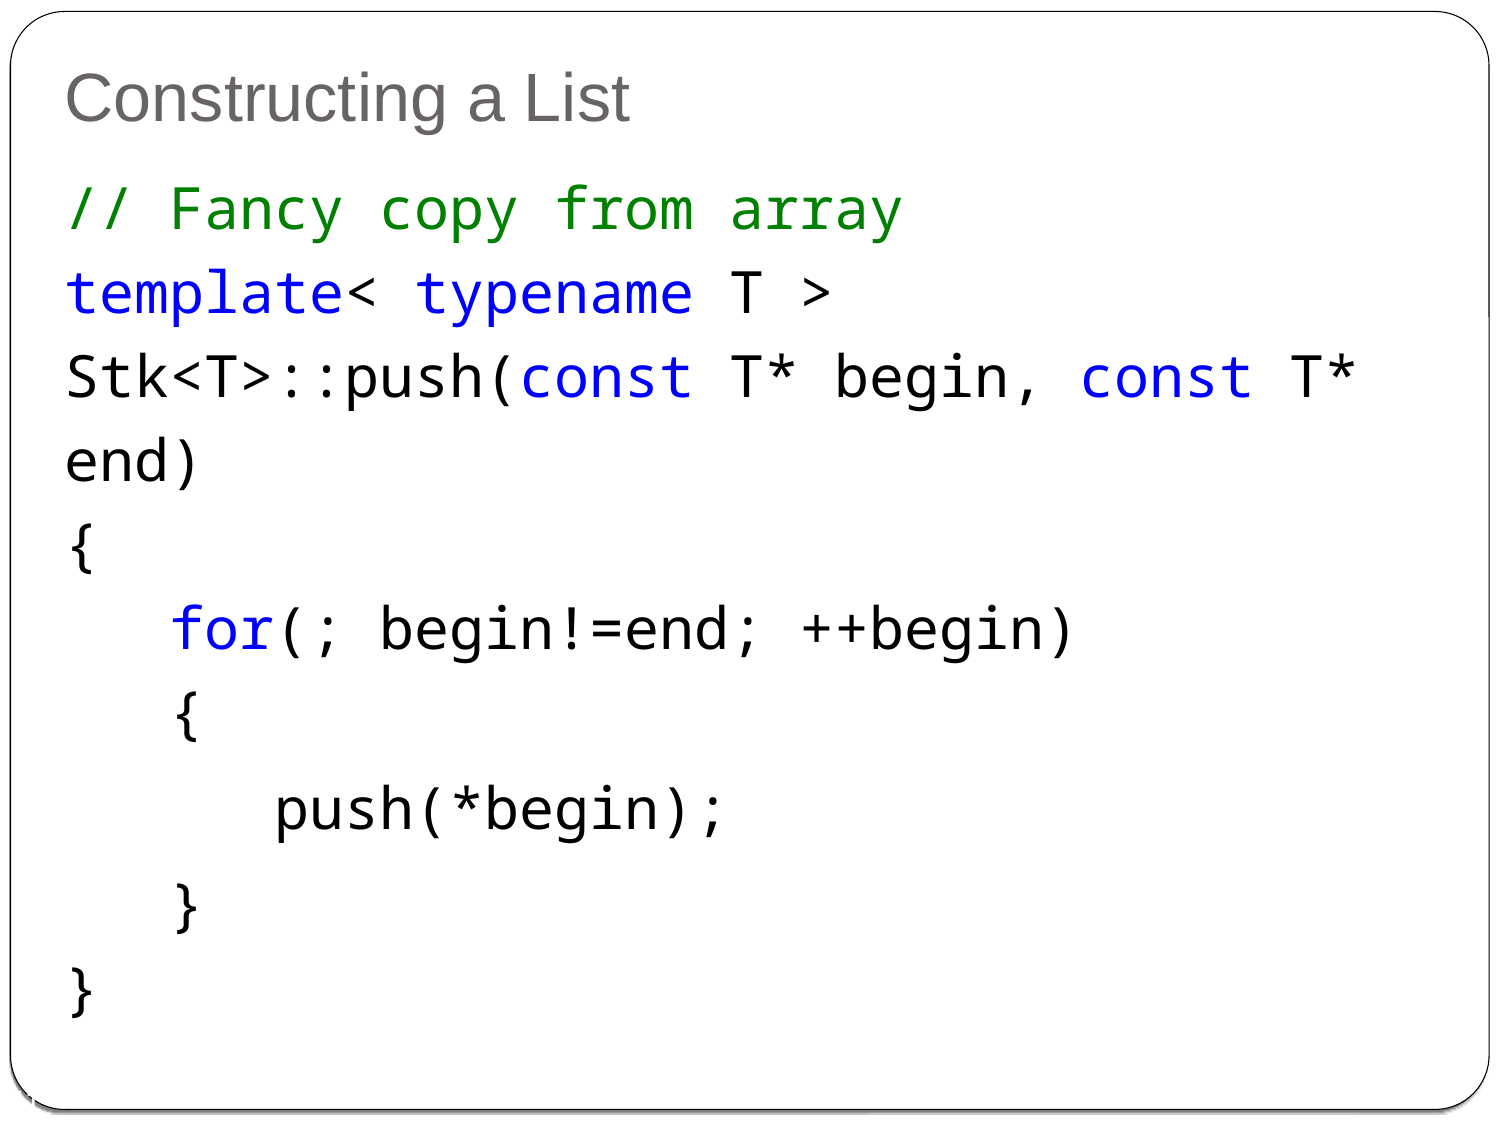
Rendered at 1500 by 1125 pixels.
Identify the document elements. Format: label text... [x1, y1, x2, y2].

list // Fancy copy from array template< typename T > Stk<T>::push(const T* begin, const T* end) { for(; begin!=end; ++begin) { push(*begin); } } [50, 149, 1488, 1088]
title Constructing a List [50, 45, 1450, 149]
slide_number 60 [0, 1074, 50, 1125]
